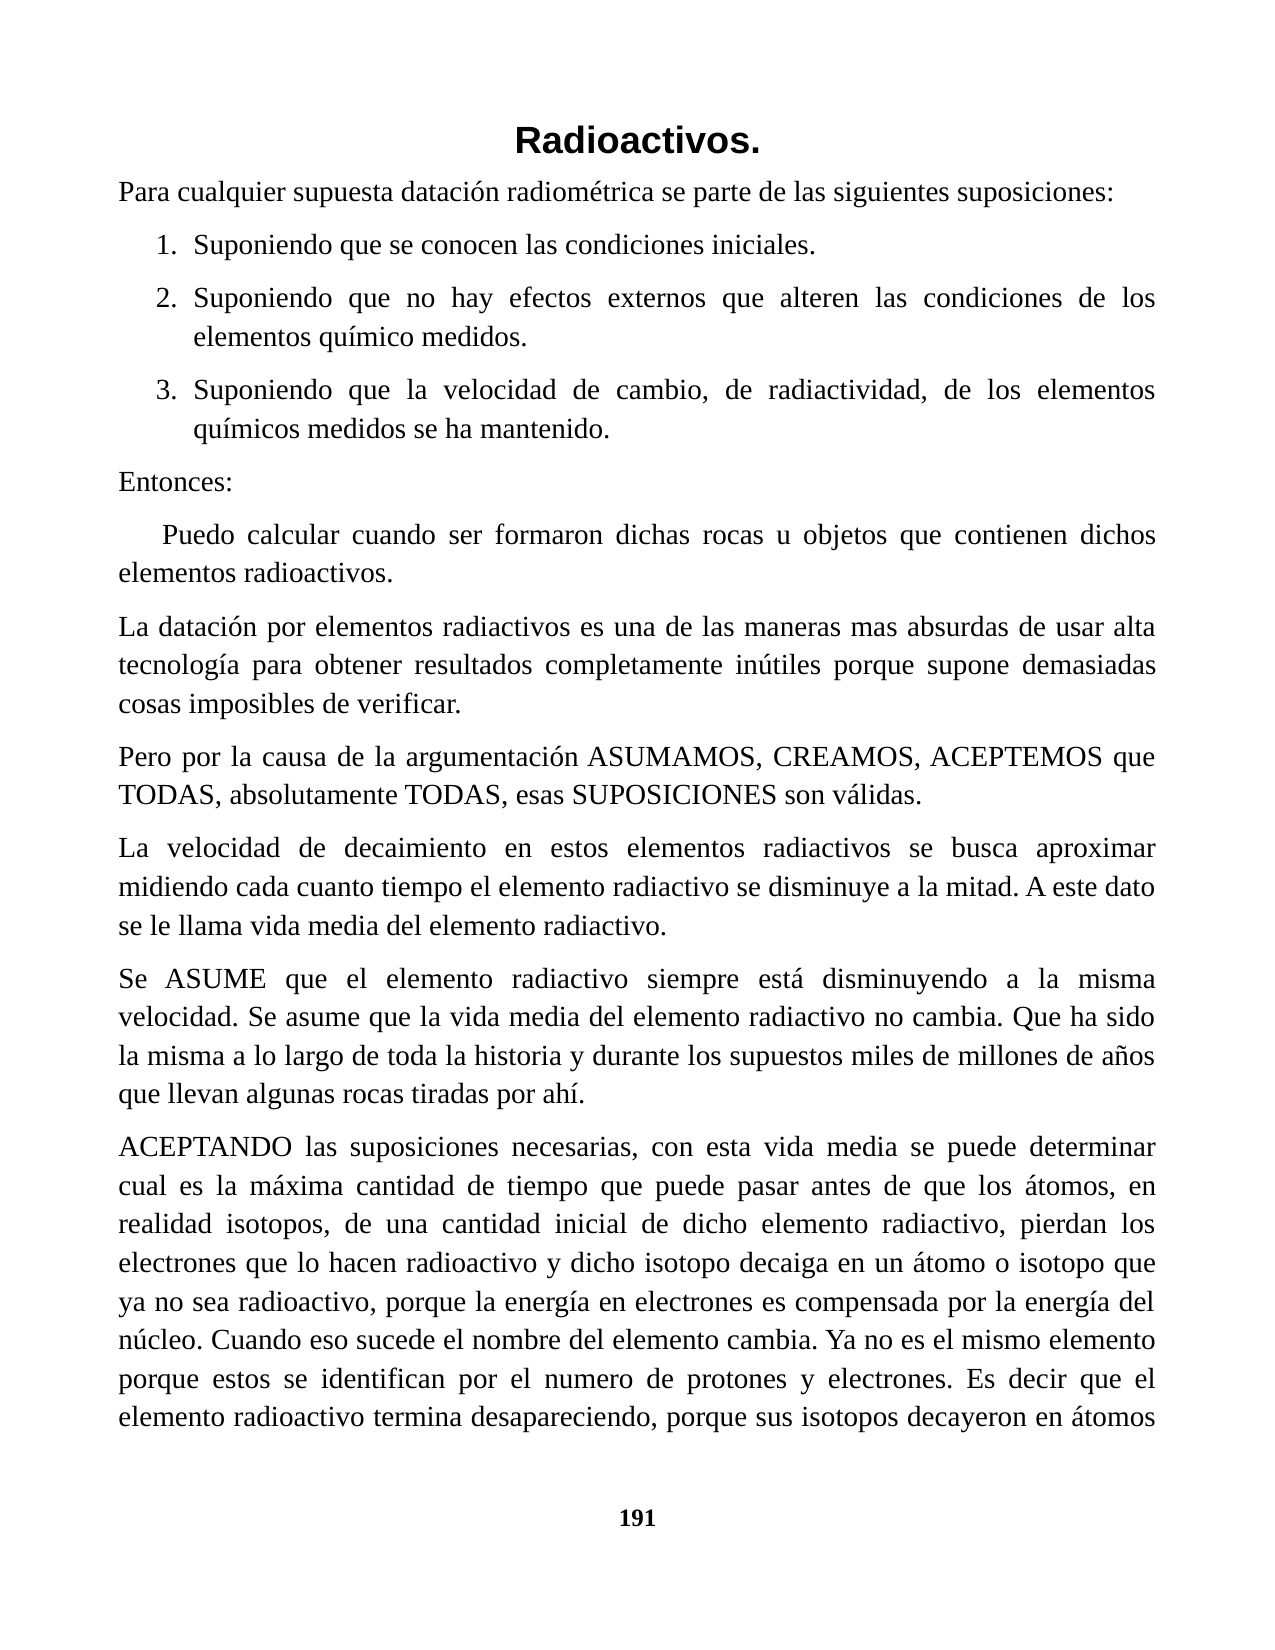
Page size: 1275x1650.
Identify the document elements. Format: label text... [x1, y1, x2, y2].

subtitle Radioactivos. [118, 118, 1157, 162]
text Puedo calcular cuando ser formaron dichas rocas u objetos que contienen dichos elementos radioactivos. [118, 517, 1157, 589]
list Suponiendo que la velocidad de cambio, de radiactividad, de los elementos químicos medidos se ha mantenido. [156, 372, 1157, 444]
text Se ASUME que el elemento radiactivo siempre está disminuyendo a la misma velocidad. Se asume que la vida media del elemento radiactivo no cambia. Que ha sido la misma a lo largo de toda la historia y durante los supuestos miles de millones de años que llevan algunas rocas tiradas por ahí. [118, 961, 1157, 1110]
text La velocidad de decaimiento en estos elementos radiactivos se busca aproximar midiendo cada cuanto tiempo el elemento radiactivo se disminuye a la mitad. A este dato se le llama vida media del elemento radiactivo. [118, 831, 1157, 941]
text La datación por elementos radiactivos es una de las maneras mas absurdas de usar alta tecnología para obtener resultados completamente inútiles porque supone demasiadas cosas imposibles de verificar. [118, 609, 1157, 719]
list Suponiendo que se conocen las condiciones iniciales. [156, 227, 1157, 261]
text ACEPTANDO las suposiciones necesarias, con esta vida media se puede determinar cual es la máxima cantidad de tiempo que puede pasar antes de que los átomos, en realidad isotopos, de una cantidad inicial de dicho elemento radiactivo, pierdan los electrones que lo hacen radioactivo y dicho isotopo decaiga en un átomo o isotopo que ya no sea radioactivo, porque la energía en electrones es compensada por la energía del núcleo. Cuando eso sucede el nombre del elemento cambia. Ya no es el mismo elemento porque estos se identifican por el numero de protones y electrones. Es decir que el elemento radioactivo termina desapareciendo, porque sus isotopos decayeron en átomos [118, 1129, 1157, 1433]
list Suponiendo que no hay efectos externos que alteren las condiciones de los elementos químico medidos. [156, 281, 1157, 353]
text Entonces: [118, 464, 1157, 497]
text Para cualquier supuesta datación radiométrica se parte de las siguientes suposiciones: [118, 174, 1157, 208]
text Pero por la causa de la argumentación ASUMAMOS, CREAMOS, ACEPTEMOS que TODAS, absolutamente TODAS, esas SUPOSICIONES son válidas. [118, 739, 1157, 811]
